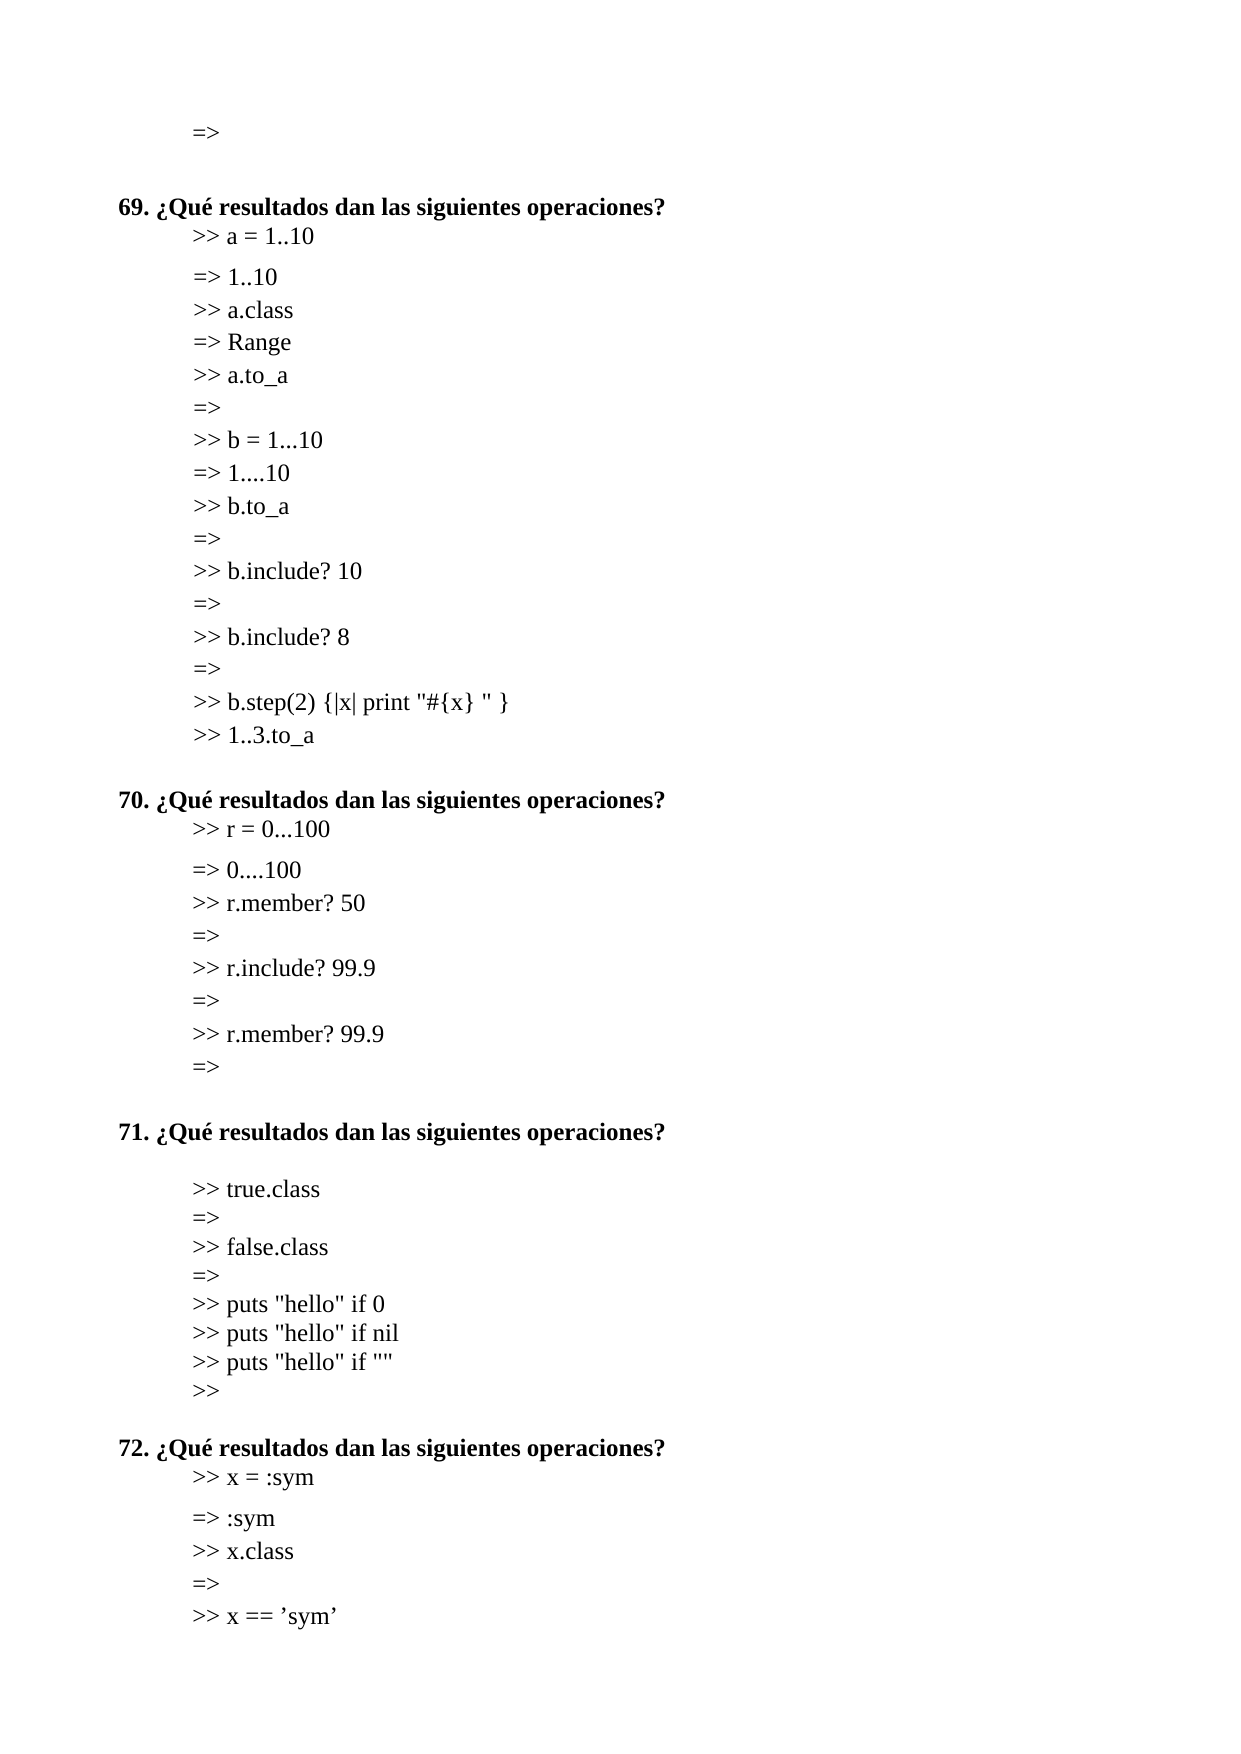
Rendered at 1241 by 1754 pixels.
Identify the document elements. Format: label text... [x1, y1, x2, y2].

text => [118, 524, 1122, 552]
text >> a.to_a [118, 360, 1122, 389]
text => [118, 393, 1122, 422]
text >> false.class [118, 1232, 1122, 1261]
text >> puts "hello" if nil [118, 1318, 1122, 1347]
text >> r = 0...100 [118, 814, 1122, 843]
text => :sym [118, 1503, 1122, 1532]
text >> b.to_a [118, 491, 1122, 520]
text 71. ¿Qué resultados dan las siguientes operaciones? [118, 1117, 1122, 1146]
text >> b = 1...10 [118, 426, 1122, 454]
text => 1..10 [118, 262, 1122, 291]
text >> r.include? 99.9 [118, 953, 1122, 982]
text >> r.member? 99.9 [118, 1019, 1122, 1048]
text => [118, 1261, 1122, 1289]
text >> a.class [118, 295, 1122, 323]
text >> puts "hello" if "" [118, 1347, 1122, 1376]
text => [118, 1203, 1122, 1232]
text 69. ¿Qué resultados dan las siguientes operaciones? [118, 192, 1122, 221]
text >> r.member? 50 [118, 888, 1122, 917]
text => [118, 118, 1122, 147]
text => 1....10 [118, 458, 1122, 487]
text >> b.step(2) {|x| print "#{x} " } [118, 687, 1122, 716]
text >> puts "hello" if 0 [118, 1289, 1122, 1318]
text >> x.class [118, 1536, 1122, 1565]
text >> x = :sym [118, 1462, 1122, 1491]
text => [118, 986, 1122, 1015]
text 72. ¿Qué resultados dan las siguientes operaciones? [118, 1433, 1122, 1462]
text => 0....100 [118, 855, 1122, 884]
text => [118, 589, 1122, 618]
text => [118, 1569, 1122, 1597]
text >> x == ’sym’ [118, 1601, 1122, 1630]
text 70. ¿Qué resultados dan las siguientes operaciones? [118, 785, 1122, 814]
text >> b.include? 8 [118, 622, 1122, 651]
text >> a = 1..10 [118, 221, 1122, 249]
text => Range [118, 327, 1122, 356]
text >> [118, 1376, 1122, 1404]
text => [118, 654, 1122, 683]
text >> b.include? 10 [118, 556, 1122, 585]
text => [118, 921, 1122, 949]
text >> true.class [118, 1174, 1122, 1203]
text => [118, 1052, 1122, 1113]
text >> 1..3.to_a [118, 720, 1122, 781]
